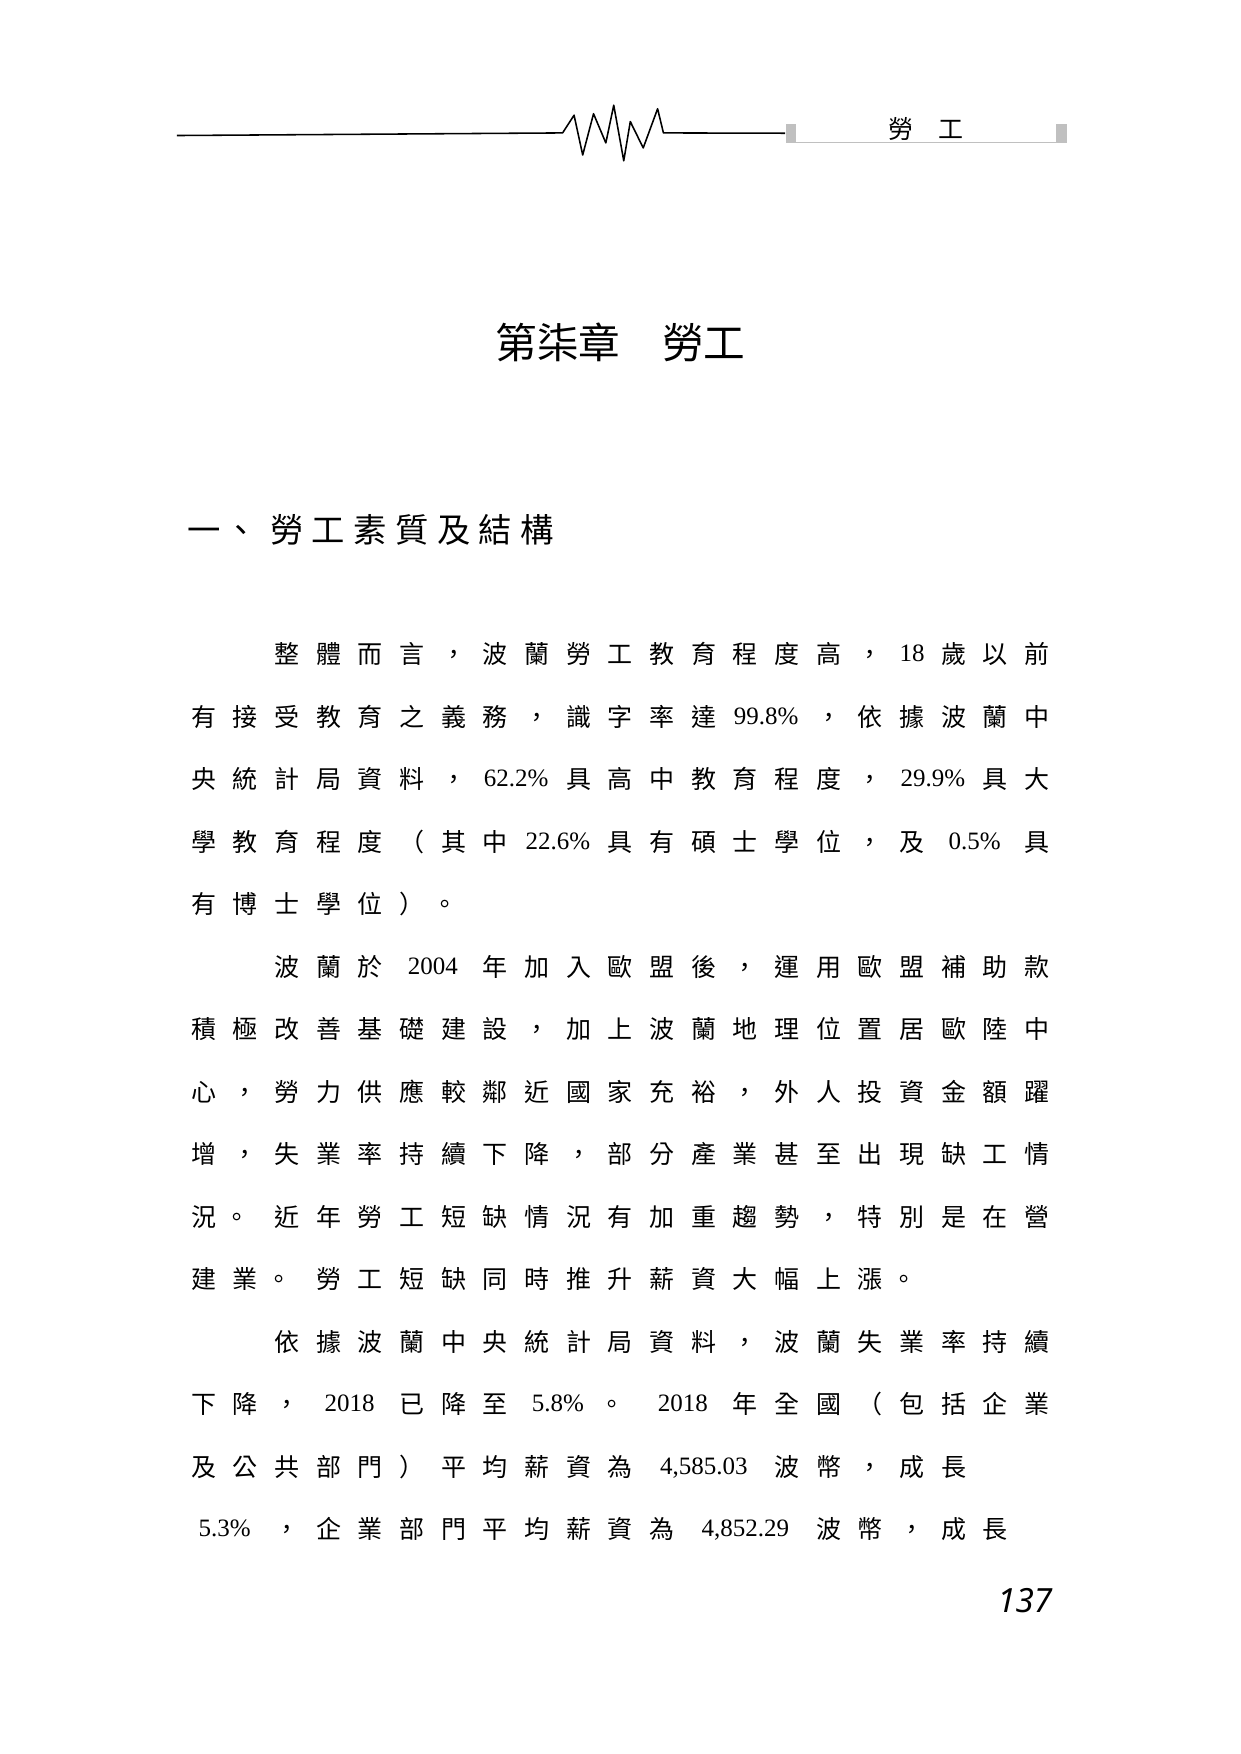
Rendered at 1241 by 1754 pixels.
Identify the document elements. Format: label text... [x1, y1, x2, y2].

text 波蘭於2004年加入歐盟後，運用歐盟補助款積極改善基礎建設，加上波蘭地理位置居歐陸中心，勞力供應較鄰近國家充裕，外人投資金額躍增，失業率持續下降，部分產業甚至出現缺工情況。近年勞工短缺情況有加重趨勢，特別是在營建業。勞工短缺同時推升薪資大幅上漲。 [183, 924, 1058, 1299]
text 依據波蘭中央統計局資料，波蘭失業率持續下降，2018已降至5.8%。2018年全國（包括企業及公共部門）平均薪資為4,585.03波幣，成長5.3%，企業部門平均薪資為4,852.29波幣，成長 [183, 1299, 1058, 1549]
text 第柒章 勞工 [183, 299, 1058, 361]
text 一、勞工素質及結構 [183, 486, 1058, 549]
text 整體而言，波蘭勞工教育程度高，18歲以前有接受教育之義務，識字率達99.8%，依據波蘭中央統計局資料，62.2%具高中教育程度，29.9%具大學教育程度（其中22.6%具有碩士學位，及0.5%具有博士學位）。 [183, 611, 1058, 924]
